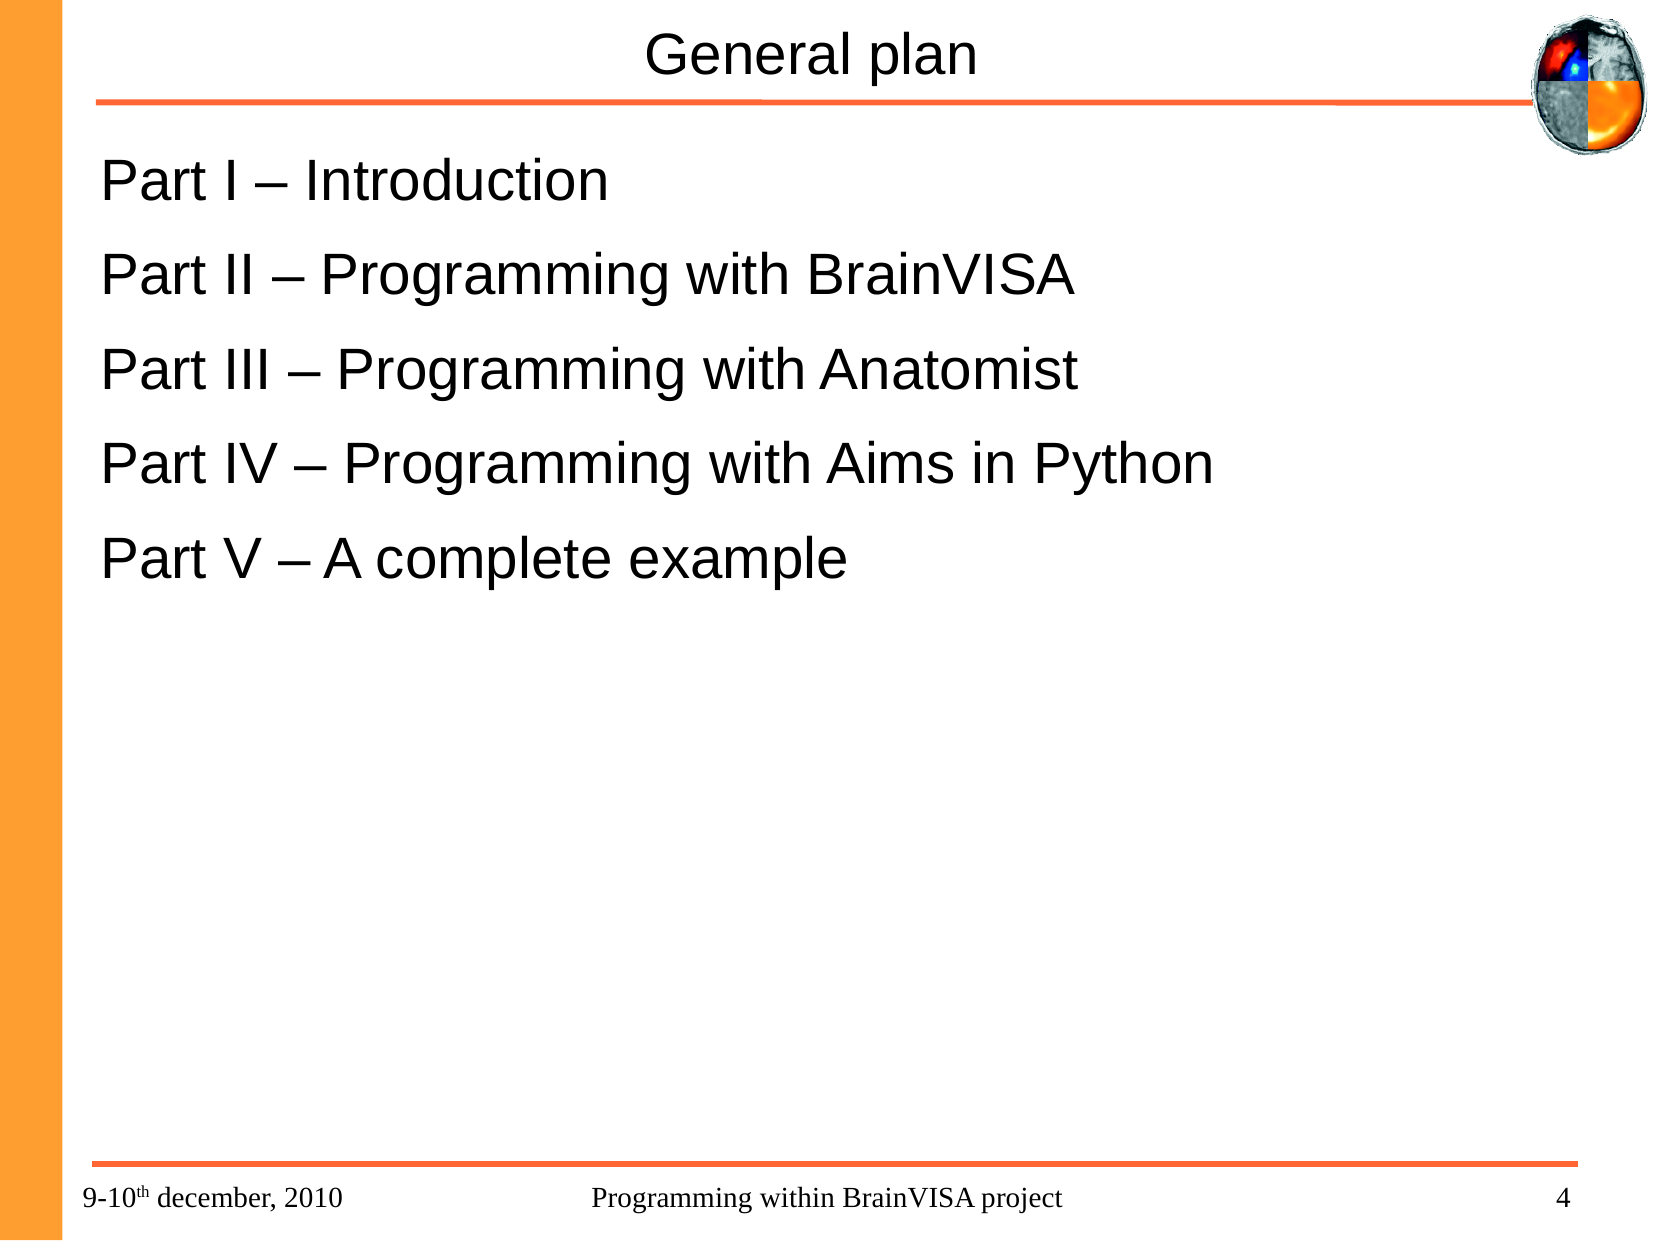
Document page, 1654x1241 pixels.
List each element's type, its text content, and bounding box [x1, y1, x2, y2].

picture [1530, 14, 1649, 157]
title General plan [88, 19, 1536, 89]
list Part I – Introduction Part II – Programming with BrainVISA Part III – Programming with Anatomist Part IV – Programming with Aims in Python Part V – A complete example [82, 147, 1571, 1094]
